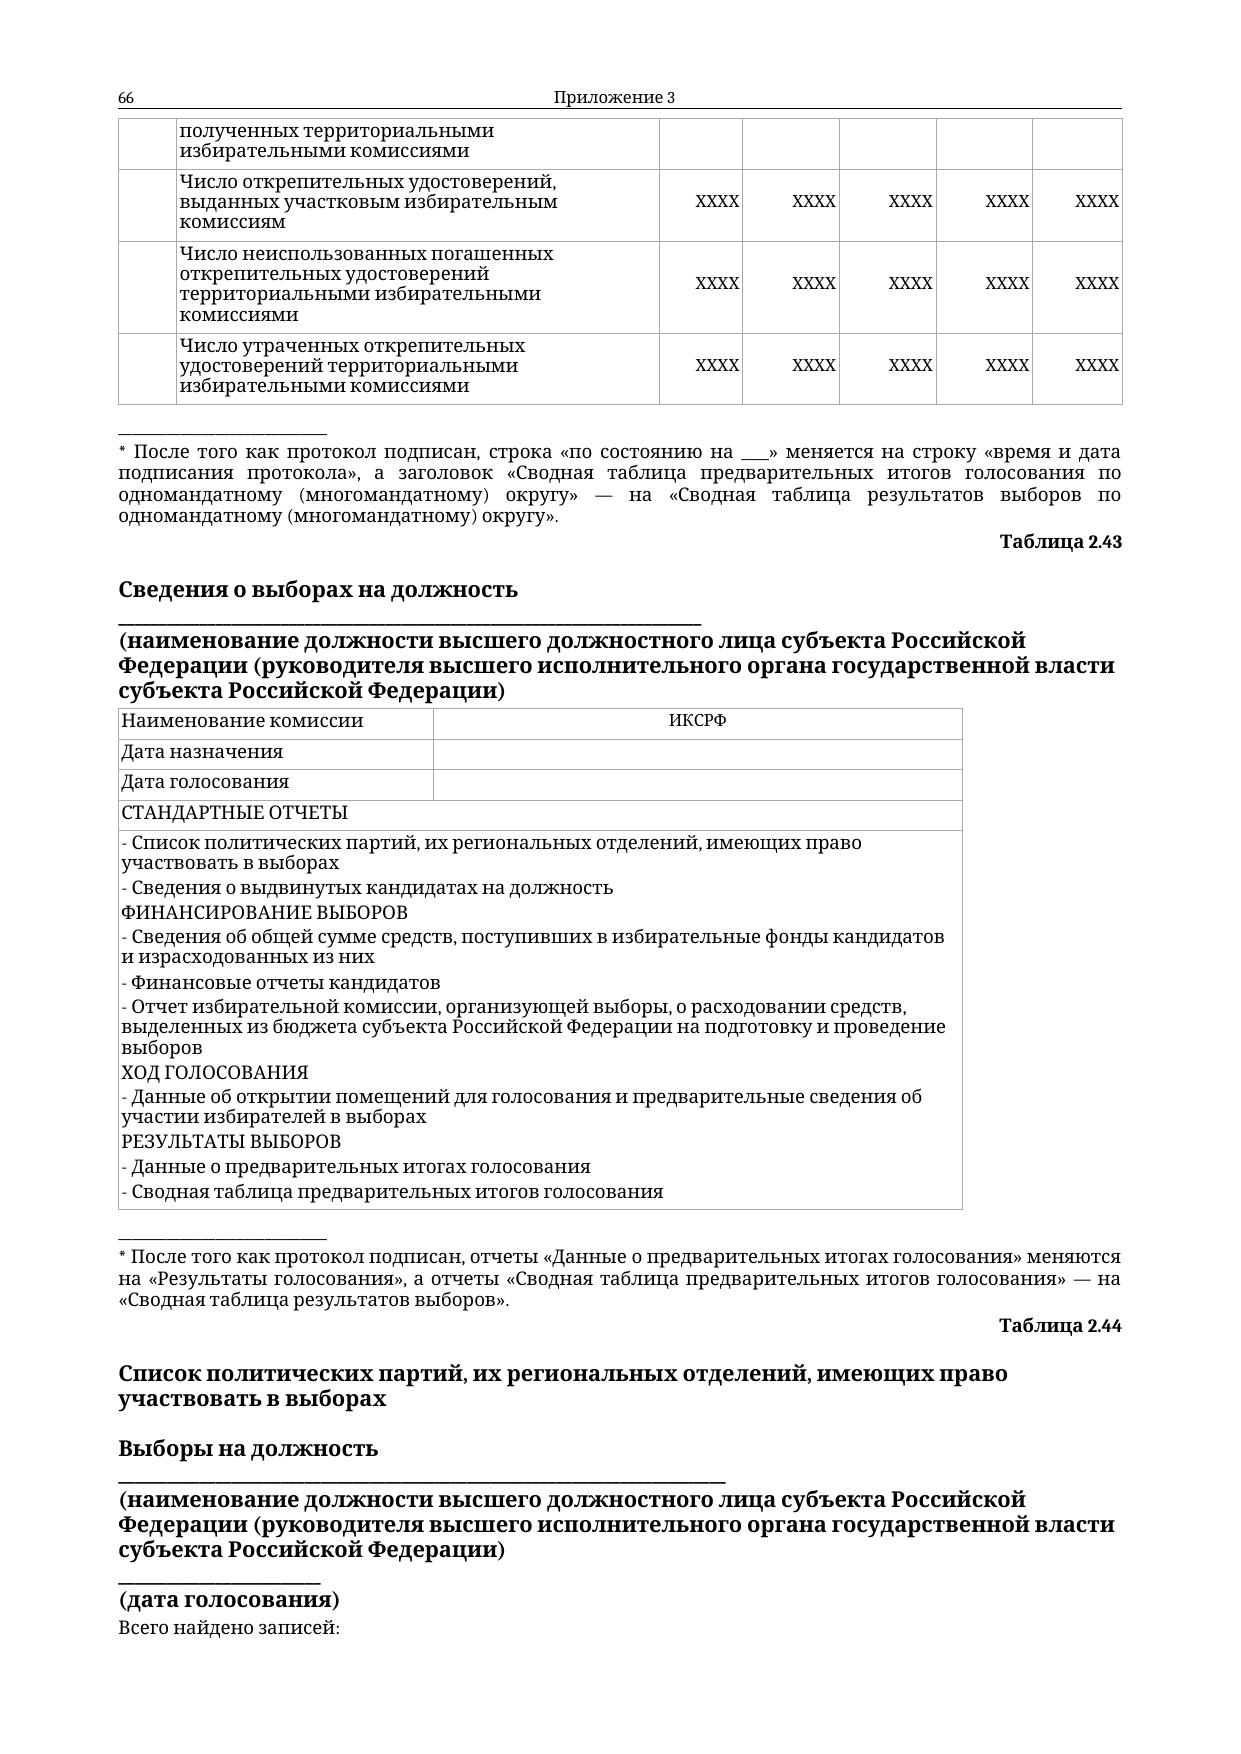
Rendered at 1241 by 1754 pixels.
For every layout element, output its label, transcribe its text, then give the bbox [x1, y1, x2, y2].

table_cell ХХХХ [743, 334, 839, 404]
text Таблица 2.43 [118, 532, 1122, 553]
text Всего найдено записей: [118, 1617, 1122, 1639]
table_cell ХХХХ [1033, 334, 1122, 404]
text * После того как протокол подписан, отчеты «Данные о предварительных итогах голосования» меняются на «Результаты голосования», а отчеты «Сводная таблица предварительных итогов голосования» — на «Сводная таблица результатов выборов». [118, 1246, 1122, 1311]
text Таблица 2.44 [118, 1315, 1122, 1337]
text ______________________________ [118, 417, 1122, 437]
table_cell [660, 119, 742, 169]
table_cell ХХХХ [660, 242, 742, 333]
table_cell Дата назначения [119, 740, 433, 769]
table_cell [1033, 119, 1122, 169]
table_cell ХХХХ [937, 242, 1032, 333]
table_cell [119, 242, 176, 333]
text ______________________________ [118, 1222, 1122, 1242]
table_cell ХХХХ [660, 170, 742, 241]
table_cell [434, 770, 962, 800]
table_cell [119, 170, 176, 241]
table_cell ХХХХ [840, 334, 936, 404]
table_cell [937, 119, 1032, 169]
table_cell ХХХХ [660, 334, 742, 404]
table_cell ХХХХ [937, 334, 1032, 404]
table_cell Число неиспользованных погашенных открепительных удостоверений территориальными избирательными комиссиями [177, 242, 659, 333]
table_cell ХХХХ [1033, 170, 1122, 241]
subtitle Сведения о выборах на должность ________________________________________________________________________ (наименование должности высшего должностного лица субъекта Российской Федерации (руководителя высшего исполнительного органа государственной власти субъекта Российской Федерации) [118, 578, 1122, 704]
table_cell [119, 119, 176, 169]
table_cell Дата голосования [119, 770, 433, 800]
table_cell [743, 119, 839, 169]
table_cell ХХХХ [840, 242, 936, 333]
table_cell ХХХХ [840, 170, 936, 241]
table_cell ХХХХ [743, 242, 839, 333]
table_header Наименование комиссии [119, 709, 433, 739]
text * После того как протокол подписан, строка «по состоянию на ____» меняется на строку «время и дата подписания протокола», а заголовок «Сводная таблица предварительных итогов голосования по одномандатному (многомандатному) округу» — на «Сводная таблица результатов выборов по одномандатному (многомандатному) округу». [118, 441, 1122, 528]
table_cell полученных территориальными избирательными комиссиями [177, 119, 659, 169]
table_cell [840, 119, 936, 169]
subtitle Выборы на должность ___________________________________________________________________________ (наименование должности высшего должностного лица субъекта Российской Федерации (руководителя высшего исполнительного органа государственной власти субъекта Российской Федерации) _________________________ (дата голосования) [118, 1437, 1122, 1613]
subtitle Список политических партий, их региональных отделений, имеющих право участвовать в выборах [118, 1362, 1122, 1412]
table_cell ХХХХ [743, 170, 839, 241]
table_cell ХХХХ [1033, 242, 1122, 333]
table_cell - Список политических партий, их региональных отделений, имеющих право участвовать в выборах - Сведения о выдвинутых кандидатах на должность ФИНАНСИРОВАНИЕ ВЫБОРОВ - Сведения об общей сумме средств, поступивших в избирательные фонды кандидатов и израсходованных из них - Финансовые отчеты кандидатов - Отчет избирательной комиссии, организующей выборы, о расходовании средств, выделенных из бюджета субъекта Российской Федерации на подготовку и проведение выборов ХОД ГОЛОСОВАНИЯ - Данные об открытии помещений для голосования и предварительные сведения об участии избирателей в выборах РЕЗУЛЬТАТЫ ВЫБОРОВ - Данные о предварительных итогах голосования - Сводная таблица предварительных итогов голосования [119, 831, 962, 1209]
table_cell СТАНДАРТНЫЕ ОТЧЕТЫ [119, 801, 962, 830]
table_cell Число утраченных открепительных удостоверений территориальными избирательными комиссиями [177, 334, 659, 404]
table_cell [119, 334, 176, 404]
table_cell [434, 740, 962, 769]
table_cell Число открепительных удостоверений, выданных участковым избирательным комиссиям [177, 170, 659, 241]
table_header ИКСРФ [434, 709, 962, 739]
table_cell ХХХХ [937, 170, 1032, 241]
